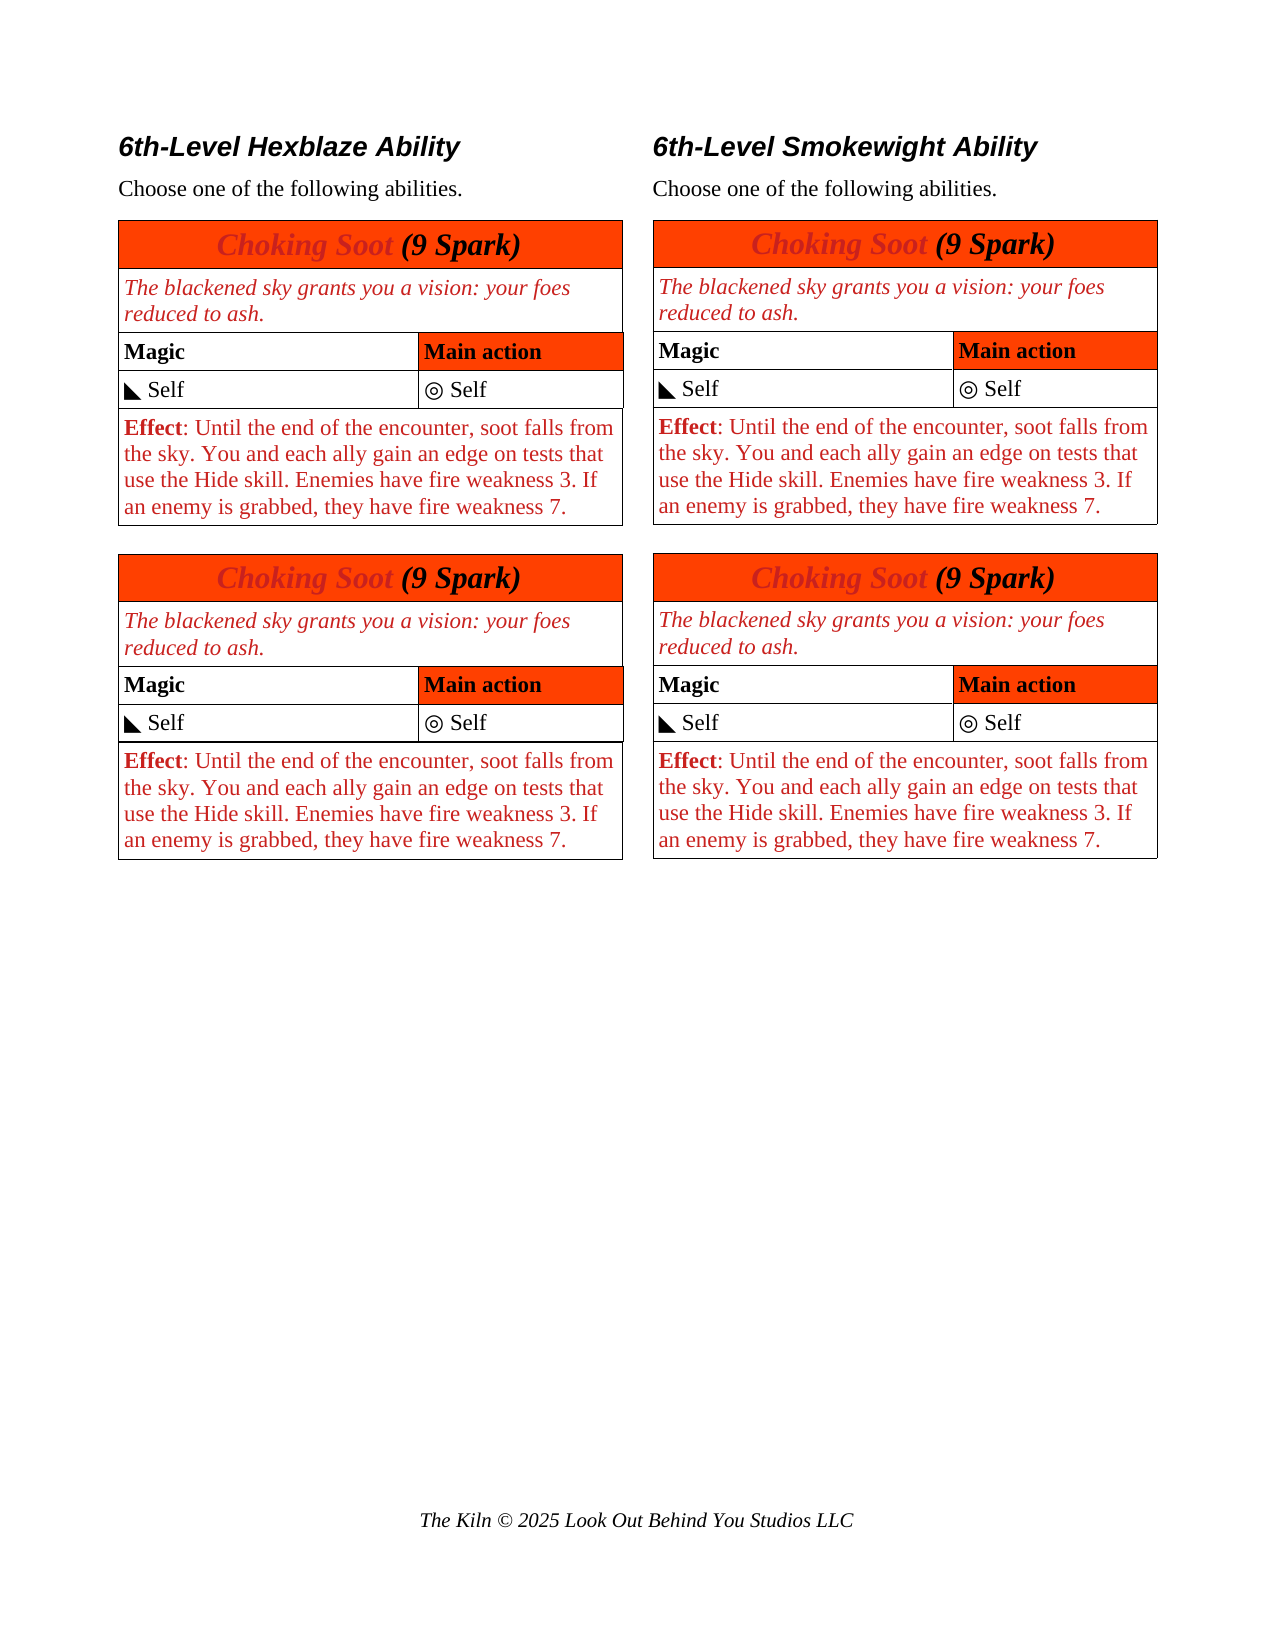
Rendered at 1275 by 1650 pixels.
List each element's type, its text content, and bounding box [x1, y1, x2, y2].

table_cell The blackened sky grants you a vision: your foes reduced to ash. [654, 602, 1157, 665]
table_header Choking Soot (9 Spark) [654, 221, 1157, 267]
subtitle 6th-Level Hexblaze Ability [118, 131, 622, 163]
table_header Main action [954, 666, 1157, 703]
table_header Magic [654, 666, 952, 703]
table_header Choking Soot (9 Spark) [119, 555, 622, 601]
table_cell ◣ Self [654, 704, 952, 741]
table_cell ◎ Self [419, 371, 623, 408]
table_cell ◎ Self [954, 370, 1157, 407]
table_header Effect: Until the end of the encounter, soot falls from the sky. You and each ally gain an edge on tests that use the Hide skill. Enemies have fire weakness 3. If an enemy is grabbed, they have fire weakness 7. [654, 742, 1157, 858]
table_header Magic [654, 332, 952, 369]
subtitle Choose one of the following abilities. [652, 175, 1157, 201]
table_cell ◎ Self [954, 704, 1157, 741]
subtitle 6th-Level Smokewight Ability [652, 131, 1157, 163]
table_cell The blackened sky grants you a vision: your foes reduced to ash. [119, 602, 622, 666]
table_header Main action [419, 333, 623, 370]
table_cell The blackened sky grants you a vision: your foes reduced to ash. [654, 268, 1157, 331]
table_header Choking Soot (9 Spark) [119, 221, 622, 268]
table_header Magic [119, 667, 418, 704]
table_header Effect: Until the end of the encounter, soot falls from the sky. You and each ally gain an edge on tests that use the Hide skill. Enemies have fire weakness 3. If an enemy is grabbed, they have fire weakness 7. [119, 409, 622, 525]
table_header Choking Soot (9 Spark) [654, 554, 1157, 601]
table_cell ◣ Self [654, 370, 952, 407]
table_cell ◣ Self [119, 371, 418, 408]
table_header Main action [419, 667, 623, 704]
table_header Effect: Until the end of the encounter, soot falls from the sky. You and each ally gain an edge on tests that use the Hide skill. Enemies have fire weakness 3. If an enemy is grabbed, they have fire weakness 7. [119, 743, 622, 859]
table_cell ◎ Self [419, 705, 623, 741]
table_cell The blackened sky grants you a vision: your foes reduced to ash. [119, 269, 622, 332]
table_header Main action [954, 332, 1157, 369]
table_cell ◣ Self [119, 705, 418, 741]
subtitle Choose one of the following abilities. [118, 175, 622, 202]
table_header Magic [119, 333, 418, 370]
table_header Effect: Until the end of the encounter, soot falls from the sky. You and each ally gain an edge on tests that use the Hide skill. Enemies have fire weakness 3. If an enemy is grabbed, they have fire weakness 7. [654, 408, 1157, 524]
